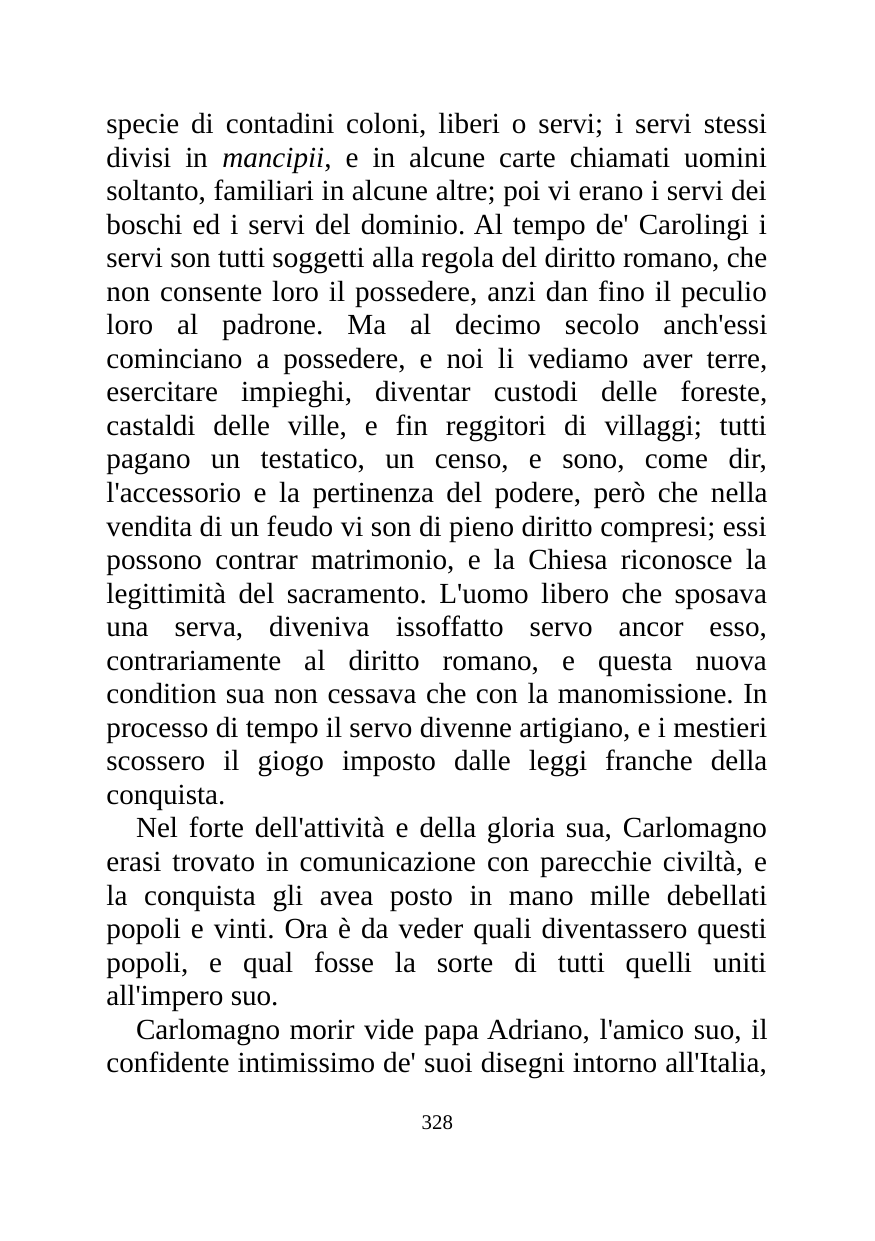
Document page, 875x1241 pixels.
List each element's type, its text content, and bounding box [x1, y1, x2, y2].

text Carlomagno morir vide papa Adriano, l'amico suo, il confidente intimissimo de' suoi disegni intorno all'Italia, [106, 1012, 768, 1079]
text Nel forte dell'attività e della gloria sua, Carlomagno erasi trovato in comunicazione con parecchie civiltà, e la conquista gli avea posto in mano mille debellati popoli e vinti. Ora è da veder quali diventassero questi popoli, e qual fosse la sorte di tutti quelli uniti all'impero suo. [106, 811, 768, 1012]
text specie di contadini coloni, liberi o servi; i servi stessi divisi in mancipii, e in alcune carte chiamati uomini soltanto, familiari in alcune altre; poi vi erano i servi dei boschi ed i servi del dominio. Al tempo de' Carolingi i servi son tutti soggetti alla regola del diritto romano, che non consente loro il possedere, anzi dan fino il peculio loro al padrone. Ma al decimo secolo anch'essi cominciano a possedere, e noi li vediamo aver terre, esercitare impieghi, diventar custodi delle foreste, castaldi delle ville, e fin reggitori di villaggi; tutti pagano un testatico, un censo, e sono, come dir, l'accessorio e la pertinenza del podere, però che nella vendita di un feudo vi son di pieno diritto compresi; essi possono contrar matrimonio, e la Chiesa riconosce la legittimità del sacramento. L'uomo libero che sposava una serva, diveniva issoffatto servo ancor esso, contrariamente al diritto romano, e questa nuova condition sua non cessava che con la manomissione. In processo di tempo il servo divenne artigiano, e i mestieri scossero il giogo imposto dalle leggi franche della conquista. [106, 106, 768, 811]
